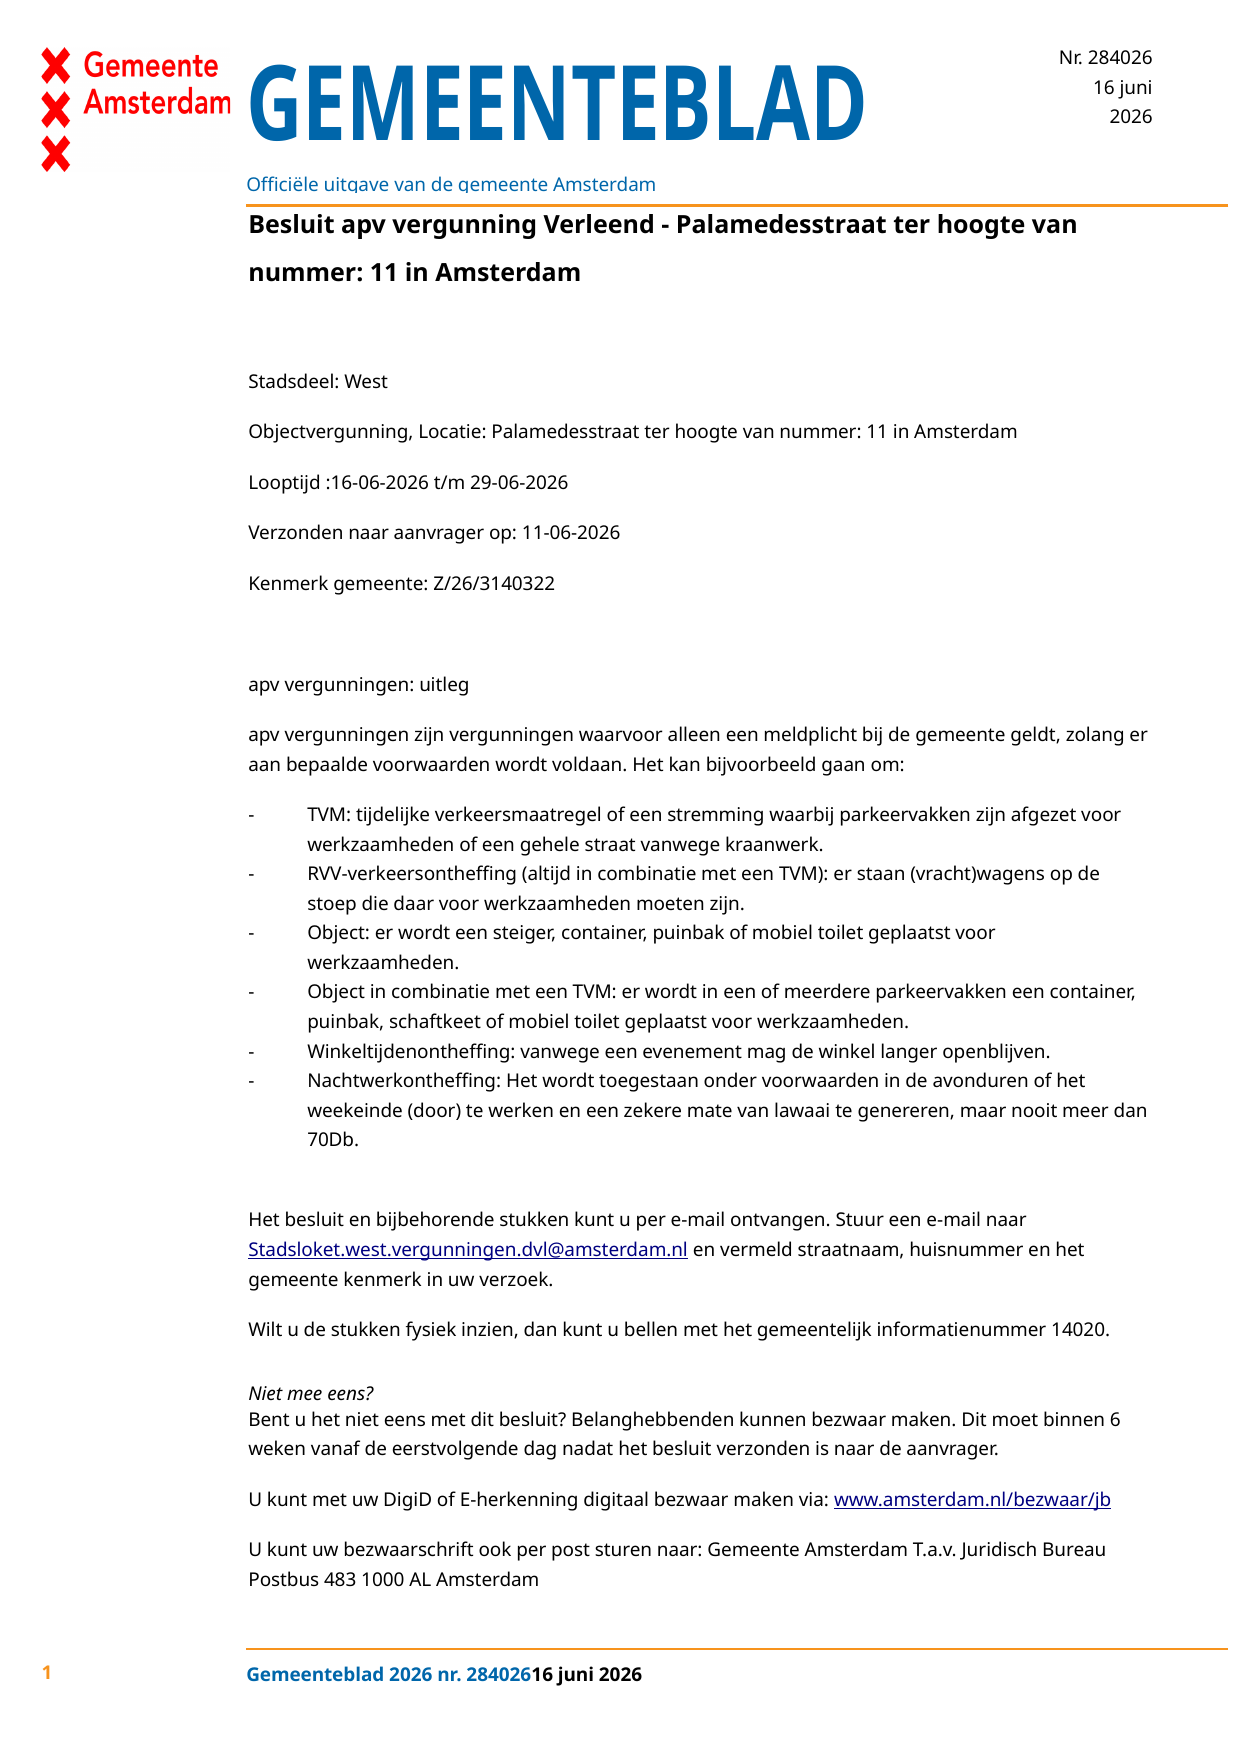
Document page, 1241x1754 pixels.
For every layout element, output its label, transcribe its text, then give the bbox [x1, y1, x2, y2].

list Winkeltijdenontheffing: vanwege een evenement mag de winkel langer openblijven. [248, 1038, 1152, 1064]
list TVM: tijdelijke verkeersmaatregel of een stremming waarbij parkeervakken zijn afgezet voor werkzaamheden of een gehele straat vanwege kraanwerk. [248, 801, 1152, 857]
text Besluit apv vergunning Verleend - Palamedesstraat ter hoogte van nummer: 11 in Amsterdam [248, 207, 1152, 288]
text U kunt met uw DigiD of E-herkenning digitaal bezwaar maken via: www.amsterdam.nl/bezwaar/jb [248, 1486, 1152, 1512]
text Objectvergunning, Locatie: Palamedesstraat ter hoogte van nummer: 11 in Amsterdam [248, 419, 1152, 444]
text Bent u het niet eens met dit besluit? Belanghebbenden kunnen bezwaar maken. Dit moet binnen 6 weken vanaf de eerstvolgende dag nadat het besluit verzonden is naar de aanvrager. [248, 1406, 1152, 1461]
text Verzonden naar aanvrager op: 11-06-2026 [248, 519, 1152, 545]
text Het besluit en bijbehorende stukken kunt u per e-mail ontvangen. Stuur een e-mail naar Stadsloket.west.vergunningen.dvl@amsterdam.nl en vermeld straatnaam, huisnummer en het gemeente kenmerk in uw verzoek. [248, 1207, 1152, 1292]
list Object in combinatie met een TVM: er wordt in een of meerdere parkeervakken een container, puinbak, schaftkeet of mobiel toilet geplaatst voor werkzaamheden. [248, 979, 1152, 1034]
text Kenmerk gemeente: Z/26/3140322 [248, 570, 1152, 596]
picture [41, 47, 231, 172]
text apv vergunningen: uitleg [248, 671, 1152, 697]
text U kunt uw bezwaarschrift ook per post sturen naar: Gemeente Amsterdam T.a.v. Juridisch Bureau Postbus 483 1000 AL Amsterdam [248, 1536, 1152, 1592]
text apv vergunningen zijn vergunningen waarvoor alleen een meldplicht bij de gemeente geldt, zolang er aan bepaalde voorwaarden wordt voldaan. Het kan bijvoorbeeld gaan om: [248, 721, 1152, 777]
list RVV-verkeersontheffing (altijd in combinatie met een TVM): er staan (vracht)wagens op de stoep die daar voor werkzaamheden moeten zijn. [248, 860, 1152, 916]
text Stadsdeel: West [248, 368, 1152, 394]
list Object: er wordt een steiger, container, puinbak of mobiel toilet geplaatst voor werkzaamheden. [248, 919, 1152, 975]
list Nachtwerkontheffing: Het wordt toegestaan onder voorwaarden in de avonduren of het weekeinde (door) te werken en een zekere mate van lawaai te genereren, maar nooit meer dan 70Db. [248, 1067, 1152, 1152]
text Niet mee eens? [248, 1380, 1152, 1406]
text Wilt u de stukken fysiek inzien, dan kunt u bellen met het gemeentelijk informatienummer 14020. [248, 1316, 1152, 1342]
text Looptijd :16-06-2026 t/m 29-06-2026 [248, 469, 1152, 495]
